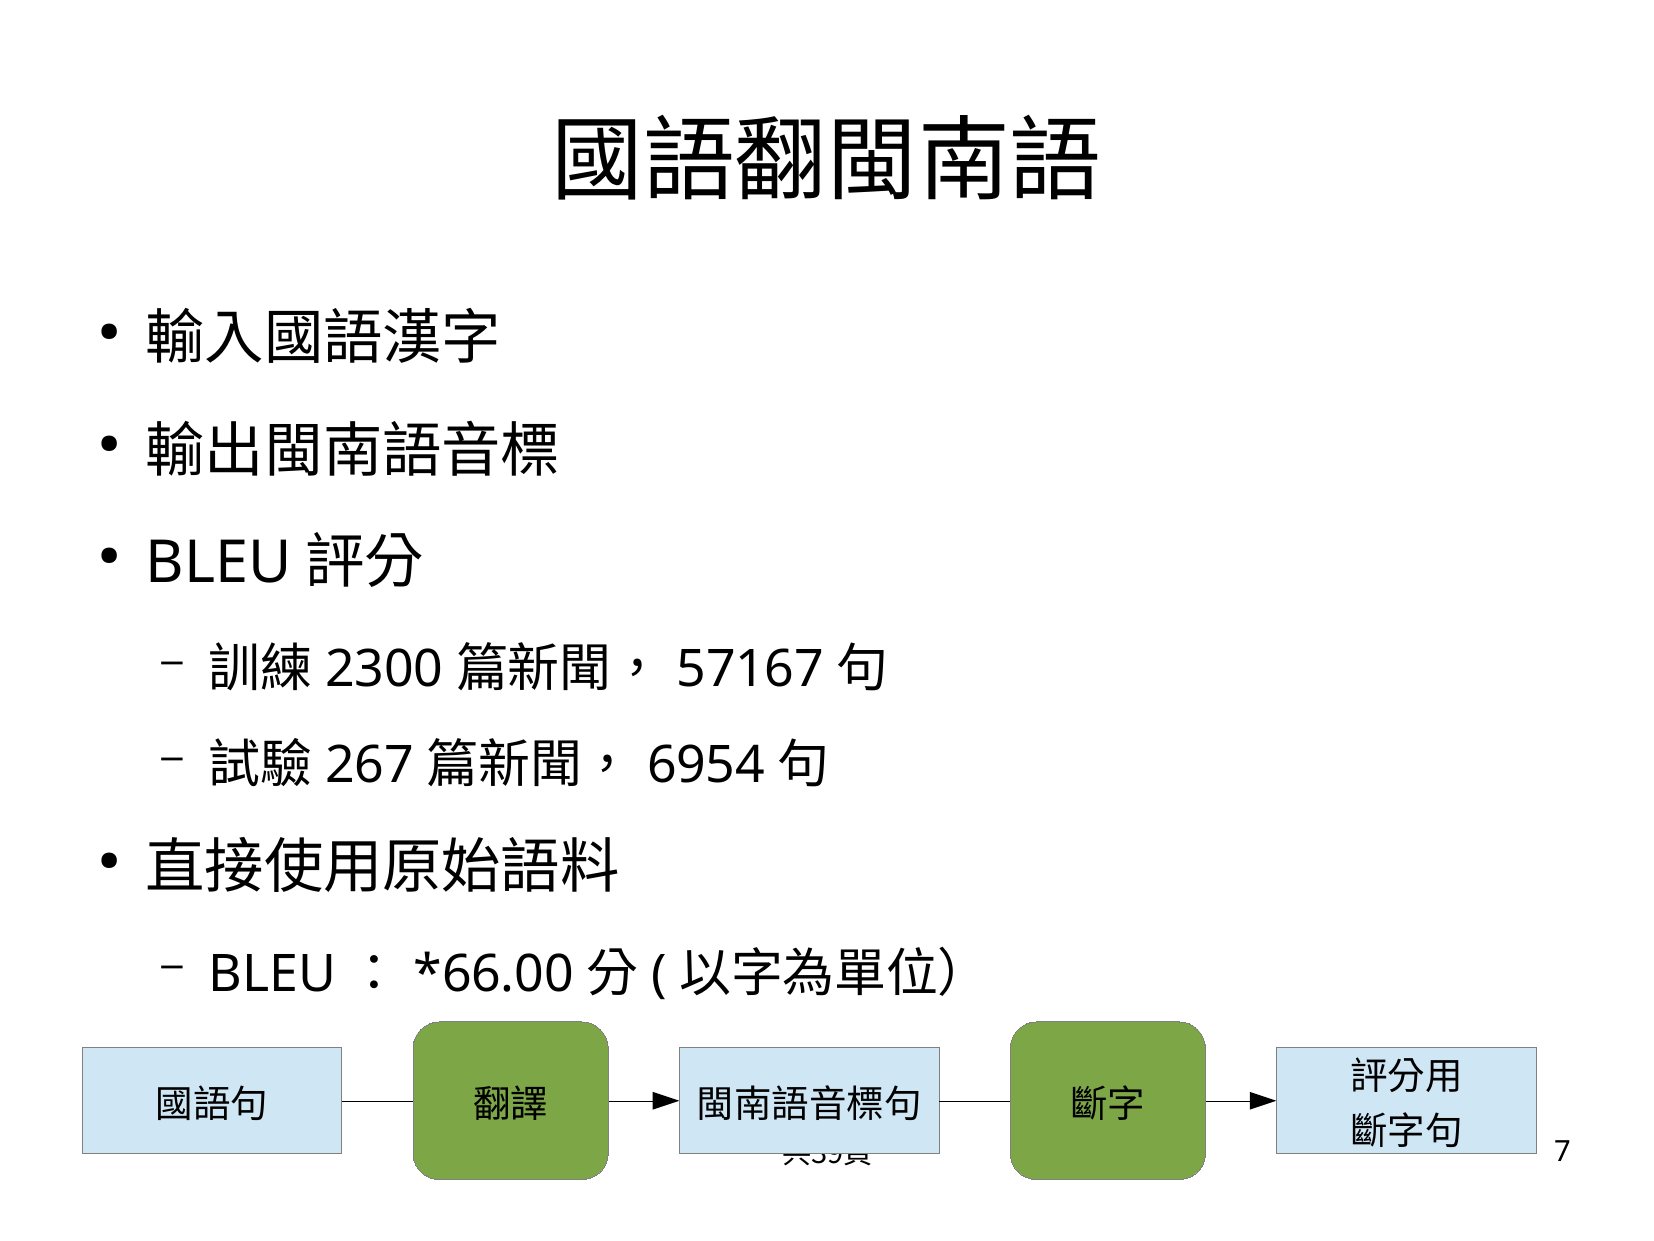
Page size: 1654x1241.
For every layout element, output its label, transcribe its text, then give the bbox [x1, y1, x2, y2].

text_box 翻譯 [413, 1021, 609, 1180]
text_box 評分用 斷字句 [1276, 1047, 1537, 1154]
text_box 國語句 [82, 1047, 342, 1154]
list 輸入國語漢字 輸出閩南語音標 BLEU評分 訓練2300篇新聞，57167句 試驗267篇新聞，6954句 直接使用原始語料 BLEU：*66.00分(以字為單位） [82, 290, 1538, 1010]
title 國語翻閩南語 [82, 49, 1571, 257]
text_box 閩南語音標句 [679, 1047, 940, 1154]
text_box 斷字 [1010, 1021, 1206, 1180]
